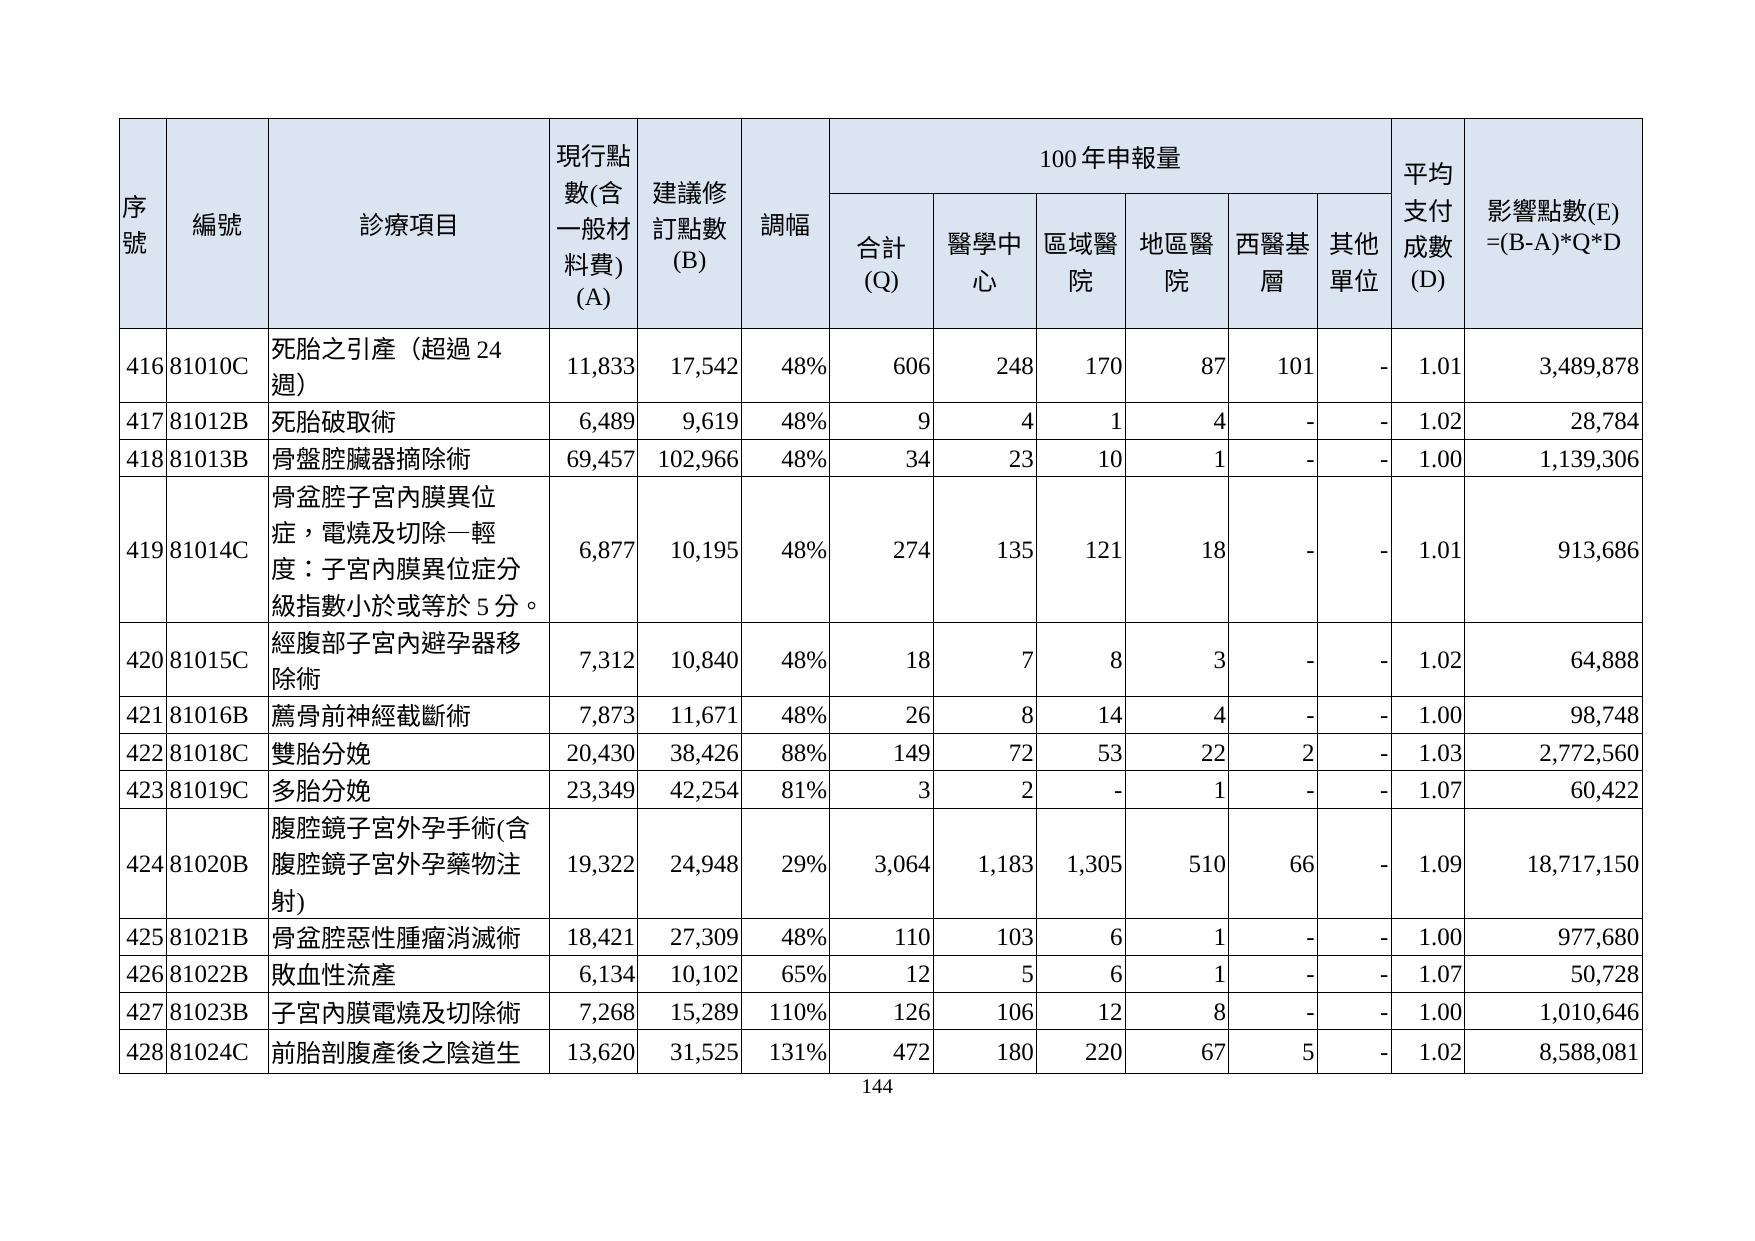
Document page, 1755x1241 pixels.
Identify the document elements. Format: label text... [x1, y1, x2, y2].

table_cell 骨盤腔臟器摘除術 [269, 440, 549, 476]
table_cell 170 [1037, 329, 1125, 402]
table_cell 1.07 [1392, 771, 1464, 808]
table_cell 骨盆腔子宮內膜異位症，電燒及切除—輕度：子宮內膜異位症分級指數小於或等於5分。 [269, 477, 549, 622]
table_cell 17,542 [638, 329, 741, 402]
table_cell 48% [742, 440, 829, 476]
table_cell - [1318, 771, 1391, 808]
table_cell 64,888 [1465, 623, 1642, 696]
table_cell 48% [742, 329, 829, 402]
table_cell - [1037, 771, 1125, 808]
table_cell 23 [934, 440, 1036, 476]
table_cell 106 [934, 993, 1036, 1029]
table_cell 38,426 [638, 734, 741, 770]
table_cell 180 [934, 1030, 1036, 1073]
table_cell 2 [934, 771, 1036, 808]
table_cell 48% [742, 403, 829, 439]
table_cell 18,421 [550, 919, 637, 955]
table_cell 前胎剖腹產後之陰道生 [269, 1030, 549, 1073]
table_cell 416 [120, 329, 166, 402]
table_cell 1 [1126, 919, 1228, 955]
table_header 序號 [120, 119, 166, 328]
table_cell 9 [830, 403, 933, 439]
table_cell 81013B [167, 440, 268, 476]
table_cell 81% [742, 771, 829, 808]
table_cell 126 [830, 993, 933, 1029]
table_cell 腹腔鏡子宮外孕手術(含腹腔鏡子宮外孕藥物注射) [269, 809, 549, 917]
table_header 平均支付成數(D) [1392, 119, 1464, 328]
table_cell 1 [1126, 956, 1228, 992]
table_cell - [1229, 477, 1317, 622]
table_cell 98,748 [1465, 697, 1642, 733]
table_cell 6 [1037, 919, 1125, 955]
table_cell 11,833 [550, 329, 637, 402]
table_cell 4 [1126, 403, 1228, 439]
table_cell 薦骨前神經截斷術 [269, 697, 549, 733]
table_cell 48% [742, 477, 829, 622]
table_cell - [1229, 623, 1317, 696]
table_cell 死胎之引產（超過24週） [269, 329, 549, 402]
table_header 影響點數(E) =(B-A)*Q*D [1465, 119, 1642, 328]
table_cell 81010C [167, 329, 268, 402]
table_cell 1,305 [1037, 809, 1125, 917]
table_cell - [1318, 734, 1391, 770]
table_cell 50,728 [1465, 956, 1642, 992]
table_cell 1,010,646 [1465, 993, 1642, 1029]
table_cell 6,489 [550, 403, 637, 439]
table_cell 472 [830, 1030, 933, 1073]
table_cell 2 [1229, 734, 1317, 770]
table_cell 81012B [167, 403, 268, 439]
table_cell 3,489,878 [1465, 329, 1642, 402]
table_cell - [1318, 809, 1391, 917]
table_cell 多胎分娩 [269, 771, 549, 808]
table_cell 81019C [167, 771, 268, 808]
table_cell 121 [1037, 477, 1125, 622]
table_cell 7,312 [550, 623, 637, 696]
table_cell 7,873 [550, 697, 637, 733]
table_cell - [1318, 993, 1391, 1029]
table_cell - [1318, 919, 1391, 955]
table_cell 區域醫院 [1037, 194, 1125, 328]
table_cell 18 [830, 623, 933, 696]
table_cell 977,680 [1465, 919, 1642, 955]
table_cell - [1318, 956, 1391, 992]
table_cell 子宮內膜電燒及切除術 [269, 993, 549, 1029]
table_header 診療項目 [269, 119, 549, 328]
table_cell 3 [1126, 623, 1228, 696]
table_cell 428 [120, 1030, 166, 1073]
table_cell 81016B [167, 697, 268, 733]
table_cell - [1318, 1030, 1391, 1073]
table_cell 427 [120, 993, 166, 1029]
table_header 建議修訂點數(B) [638, 119, 741, 328]
table_cell 1.00 [1392, 993, 1464, 1029]
table_cell 13,620 [550, 1030, 637, 1073]
table_cell - [1229, 440, 1317, 476]
table_cell - [1229, 697, 1317, 733]
table_cell 5 [934, 956, 1036, 992]
table_cell 87 [1126, 329, 1228, 402]
table_cell 81023B [167, 993, 268, 1029]
table_cell 102,966 [638, 440, 741, 476]
table_header 100年申報量 [830, 119, 1391, 193]
table_cell 31,525 [638, 1030, 741, 1073]
table_cell 8 [1126, 993, 1228, 1029]
table_cell 20,430 [550, 734, 637, 770]
table_cell 220 [1037, 1030, 1125, 1073]
table_cell 10,195 [638, 477, 741, 622]
table_cell 4 [1126, 697, 1228, 733]
table_cell 14 [1037, 697, 1125, 733]
table_cell 81022B [167, 956, 268, 992]
table_cell 1.03 [1392, 734, 1464, 770]
table_cell 66 [1229, 809, 1317, 917]
table_cell 1.00 [1392, 697, 1464, 733]
table_cell - [1318, 477, 1391, 622]
table_cell - [1229, 403, 1317, 439]
table_cell 23,349 [550, 771, 637, 808]
table_cell 雙胎分娩 [269, 734, 549, 770]
table_cell 419 [120, 477, 166, 622]
table_cell 5 [1229, 1030, 1317, 1073]
table_cell 67 [1126, 1030, 1228, 1073]
table_cell 1 [1126, 771, 1228, 808]
table_cell 69,457 [550, 440, 637, 476]
table_cell 1 [1126, 440, 1228, 476]
table_cell 60,422 [1465, 771, 1642, 808]
table_cell 骨盆腔惡性腫瘤消滅術 [269, 919, 549, 955]
table_cell 7 [934, 623, 1036, 696]
table_cell 18,717,150 [1465, 809, 1642, 917]
table_cell 81024C [167, 1030, 268, 1073]
table_cell 1.07 [1392, 956, 1464, 992]
table_cell 417 [120, 403, 166, 439]
table_cell 15,289 [638, 993, 741, 1029]
table_cell 149 [830, 734, 933, 770]
table_cell 6,877 [550, 477, 637, 622]
table_cell 1,183 [934, 809, 1036, 917]
table_cell 9,619 [638, 403, 741, 439]
table_cell 418 [120, 440, 166, 476]
table_cell 西醫基層 [1229, 194, 1317, 328]
table_cell 1.00 [1392, 919, 1464, 955]
table_cell 22 [1126, 734, 1228, 770]
table_cell 426 [120, 956, 166, 992]
table_cell 101 [1229, 329, 1317, 402]
table_cell 131% [742, 1030, 829, 1073]
table_cell 1.02 [1392, 623, 1464, 696]
table_cell 110% [742, 993, 829, 1029]
table_cell - [1318, 697, 1391, 733]
table_cell 8 [1037, 623, 1125, 696]
table_cell 26 [830, 697, 933, 733]
table_cell 1.09 [1392, 809, 1464, 917]
table_header 編號 [167, 119, 268, 328]
table_cell 274 [830, 477, 933, 622]
table_cell 6 [1037, 956, 1125, 992]
table_cell - [1318, 403, 1391, 439]
table_cell 135 [934, 477, 1036, 622]
table_cell 420 [120, 623, 166, 696]
table_cell 53 [1037, 734, 1125, 770]
table_cell 合計 (Q) [830, 194, 933, 328]
table_cell 11,671 [638, 697, 741, 733]
table_header 調幅 [742, 119, 829, 328]
table_cell 8 [934, 697, 1036, 733]
table_cell 4 [934, 403, 1036, 439]
table_cell 8,588,081 [1465, 1030, 1642, 1073]
table_cell 12 [1037, 993, 1125, 1029]
table_cell 12 [830, 956, 933, 992]
table_cell 1.01 [1392, 477, 1464, 622]
table_cell 103 [934, 919, 1036, 955]
table_cell 424 [120, 809, 166, 917]
table_cell 1.00 [1392, 440, 1464, 476]
table_cell 19,322 [550, 809, 637, 917]
table_cell 1.02 [1392, 403, 1464, 439]
table_cell 1 [1037, 403, 1125, 439]
table_cell 3 [830, 771, 933, 808]
table_cell - [1318, 329, 1391, 402]
table_cell 7,268 [550, 993, 637, 1029]
table_cell 敗血性流產 [269, 956, 549, 992]
table_cell 醫學中心 [934, 194, 1036, 328]
table_cell 48% [742, 919, 829, 955]
table_cell 913,686 [1465, 477, 1642, 622]
table_cell 6,134 [550, 956, 637, 992]
table_cell 29% [742, 809, 829, 917]
table_cell 10,102 [638, 956, 741, 992]
table_cell 81014C [167, 477, 268, 622]
table_cell 27,309 [638, 919, 741, 955]
table_cell 425 [120, 919, 166, 955]
table_cell 其他單位 [1318, 194, 1391, 328]
table_cell 65% [742, 956, 829, 992]
table_cell 10 [1037, 440, 1125, 476]
table_cell 18 [1126, 477, 1228, 622]
table_cell 48% [742, 623, 829, 696]
table_cell - [1229, 993, 1317, 1029]
table_cell - [1229, 919, 1317, 955]
table_cell 422 [120, 734, 166, 770]
table_cell 606 [830, 329, 933, 402]
table_cell 24,948 [638, 809, 741, 917]
table_cell 1.02 [1392, 1030, 1464, 1073]
table_cell 81020B [167, 809, 268, 917]
table_cell 48% [742, 697, 829, 733]
table_cell 34 [830, 440, 933, 476]
table_cell 423 [120, 771, 166, 808]
table_cell 72 [934, 734, 1036, 770]
table_cell - [1229, 956, 1317, 992]
table_cell - [1229, 771, 1317, 808]
table_cell 死胎破取術 [269, 403, 549, 439]
table_cell 42,254 [638, 771, 741, 808]
table_header 現行點數(含一般材料費)(A) [550, 119, 637, 328]
table_cell 248 [934, 329, 1036, 402]
table_cell 110 [830, 919, 933, 955]
table_cell 28,784 [1465, 403, 1642, 439]
table_cell 81015C [167, 623, 268, 696]
table_cell - [1318, 440, 1391, 476]
table_cell 1,139,306 [1465, 440, 1642, 476]
table_cell 81018C [167, 734, 268, 770]
table_cell 經腹部子宮內避孕器移除術 [269, 623, 549, 696]
table_cell 地區醫院 [1126, 194, 1228, 328]
table_cell 81021B [167, 919, 268, 955]
table_cell 10,840 [638, 623, 741, 696]
table_cell 421 [120, 697, 166, 733]
table_cell 1.01 [1392, 329, 1464, 402]
table_cell 510 [1126, 809, 1228, 917]
table_cell - [1318, 623, 1391, 696]
table_cell 88% [742, 734, 829, 770]
table_cell 3,064 [830, 809, 933, 917]
table_cell 2,772,560 [1465, 734, 1642, 770]
